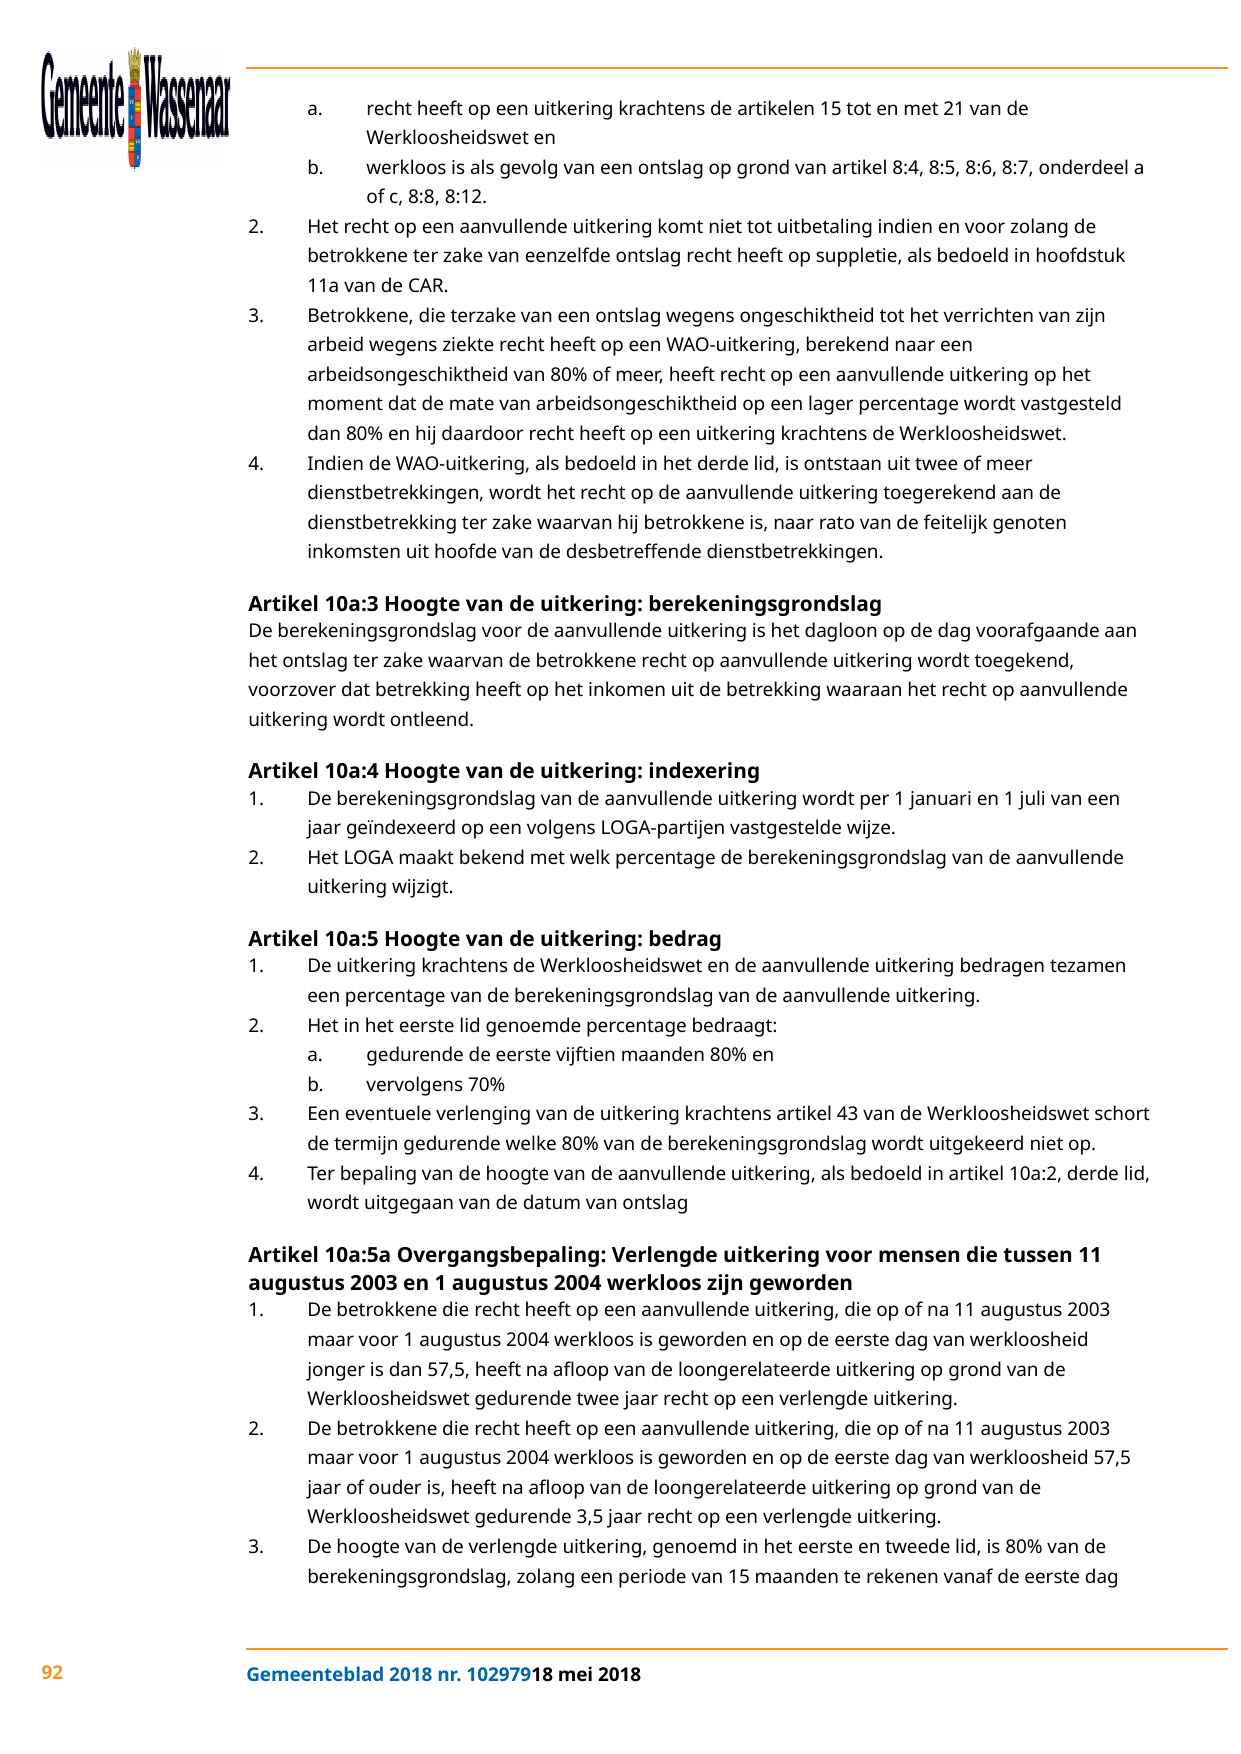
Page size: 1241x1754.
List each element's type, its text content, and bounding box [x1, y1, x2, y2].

list werkloos is als gevolg van een ontslag op grond van artikel 8:4, 8:5, 8:6, 8:7, onderdeel a of c, 8:8, 8:12. [307, 154, 1152, 209]
list Ter bepaling van de hoogte van de aanvullende uitkering, als bedoeld in artikel 10a:2, derde lid, wordt uitgegaan van de datum van ontslag [248, 1160, 1152, 1215]
list De betrokkene die recht heeft op een aanvullende uitkering, die op of na 11 augustus 2003 maar voor 1 augustus 2004 werkloos is geworden en op de eerste dag van werkloosheid jonger is dan 57,5, heeft na afloop van de loongerelateerde uitkering op grond van de Werkloosheidswet gedurende twee jaar recht op een verlengde uitkering. [248, 1297, 1152, 1411]
list Een eventuele verlenging van de uitkering krachtens artikel 43 van de Werkloosheidswet schort de termijn gedurende welke 80% van de berekeningsgrondslag wordt uitgekeerd niet op. [248, 1101, 1152, 1156]
text Artikel 10a:4 Hoogte van de uitkering: indexering [248, 757, 1152, 785]
list recht heeft op een uitkering krachtens de artikelen 15 tot en met 21 van de Werkloosheidswet en [307, 95, 1152, 150]
text Artikel 10a:5a Overgangsbepaling: Verlengde uitkering voor mensen die tussen 11 augustus 2003 en 1 augustus 2004 werkloos zijn geworden [248, 1240, 1152, 1297]
list gedurende de eerste vijftien maanden 80% en [307, 1041, 1152, 1067]
list De hoogte van de verlengde uitkering, genoemd in het eerste en tweede lid, is 80% van de berekeningsgrondslag, zolang een periode van 15 maanden te rekenen vanaf de eerste dag [248, 1533, 1152, 1588]
text Artikel 10a:3 Hoogte van de uitkering: berekeningsgrondslag [248, 589, 1152, 617]
list De berekeningsgrondslag van de aanvullende uitkering wordt per 1 januari en 1 juli van een jaar geïndexeerd op een volgens LOGA-partijen vastgestelde wijze. [248, 785, 1152, 840]
list Het in het eerste lid genoemde percentage bedraagt: [248, 1012, 1152, 1037]
list Het LOGA maakt bekend met welk percentage de berekeningsgrondslag van de aanvullende uitkering wijzigt. [248, 844, 1152, 899]
list De betrokkene die recht heeft op een aanvullende uitkering, die op of na 11 augustus 2003 maar voor 1 augustus 2004 werkloos is geworden en op de eerste dag van werkloosheid 57,5 jaar of ouder is, heeft na afloop van de loongerelateerde uitkering op grond van de Werkloosheidswet gedurende 3,5 jaar recht op een verlengde uitkering. [248, 1415, 1152, 1529]
list vervolgens 70% [307, 1071, 1152, 1097]
list Betrokkene, die terzake van een ontslag wegens ongeschiktheid tot het verrichten van zijn arbeid wegens ziekte recht heeft op een WAO-uitkering, berekend naar een arbeidsongeschiktheid van 80% of meer, heeft recht op een aanvullende uitkering op het moment dat de mate van arbeidsongeschiktheid op een lager percentage wordt vastgesteld dan 80% en hij daardoor recht heeft op een uitkering krachtens de Werkloosheidswet. [248, 302, 1152, 446]
picture [41, 47, 231, 172]
text Artikel 10a:5 Hoogte van de uitkering: bedrag [248, 924, 1152, 953]
list Het recht op een aanvullende uitkering komt niet tot uitbetaling indien en voor zolang de betrokkene ter zake van eenzelfde ontslag recht heeft op suppletie, als bedoeld in hoofdstuk 11a van de CAR. [248, 213, 1152, 298]
text De berekeningsgrondslag voor de aanvullende uitkering is het dagloon op de dag voorafgaande aan het ontslag ter zake waarvan de betrokkene recht op aanvullende uitkering wordt toegekend, voorzover dat betrekking heeft op het inkomen uit de betrekking waaraan het recht op aanvullende uitkering wordt ontleend. [248, 617, 1152, 732]
list De uitkering krachtens de Werkloosheidswet en de aanvullende uitkering bedragen tezamen een percentage van de berekeningsgrondslag van de aanvullende uitkering. [248, 953, 1152, 1008]
list Indien de WAO-uitkering, als bedoeld in het derde lid, is ontstaan uit twee of meer dienstbetrekkingen, wordt het recht op de aanvullende uitkering toegerekend aan de dienstbetrekking ter zake waarvan hij betrokkene is, naar rato van de feitelijk genoten inkomsten uit hoofde van de desbetreffende dienstbetrekkingen. [248, 450, 1152, 564]
